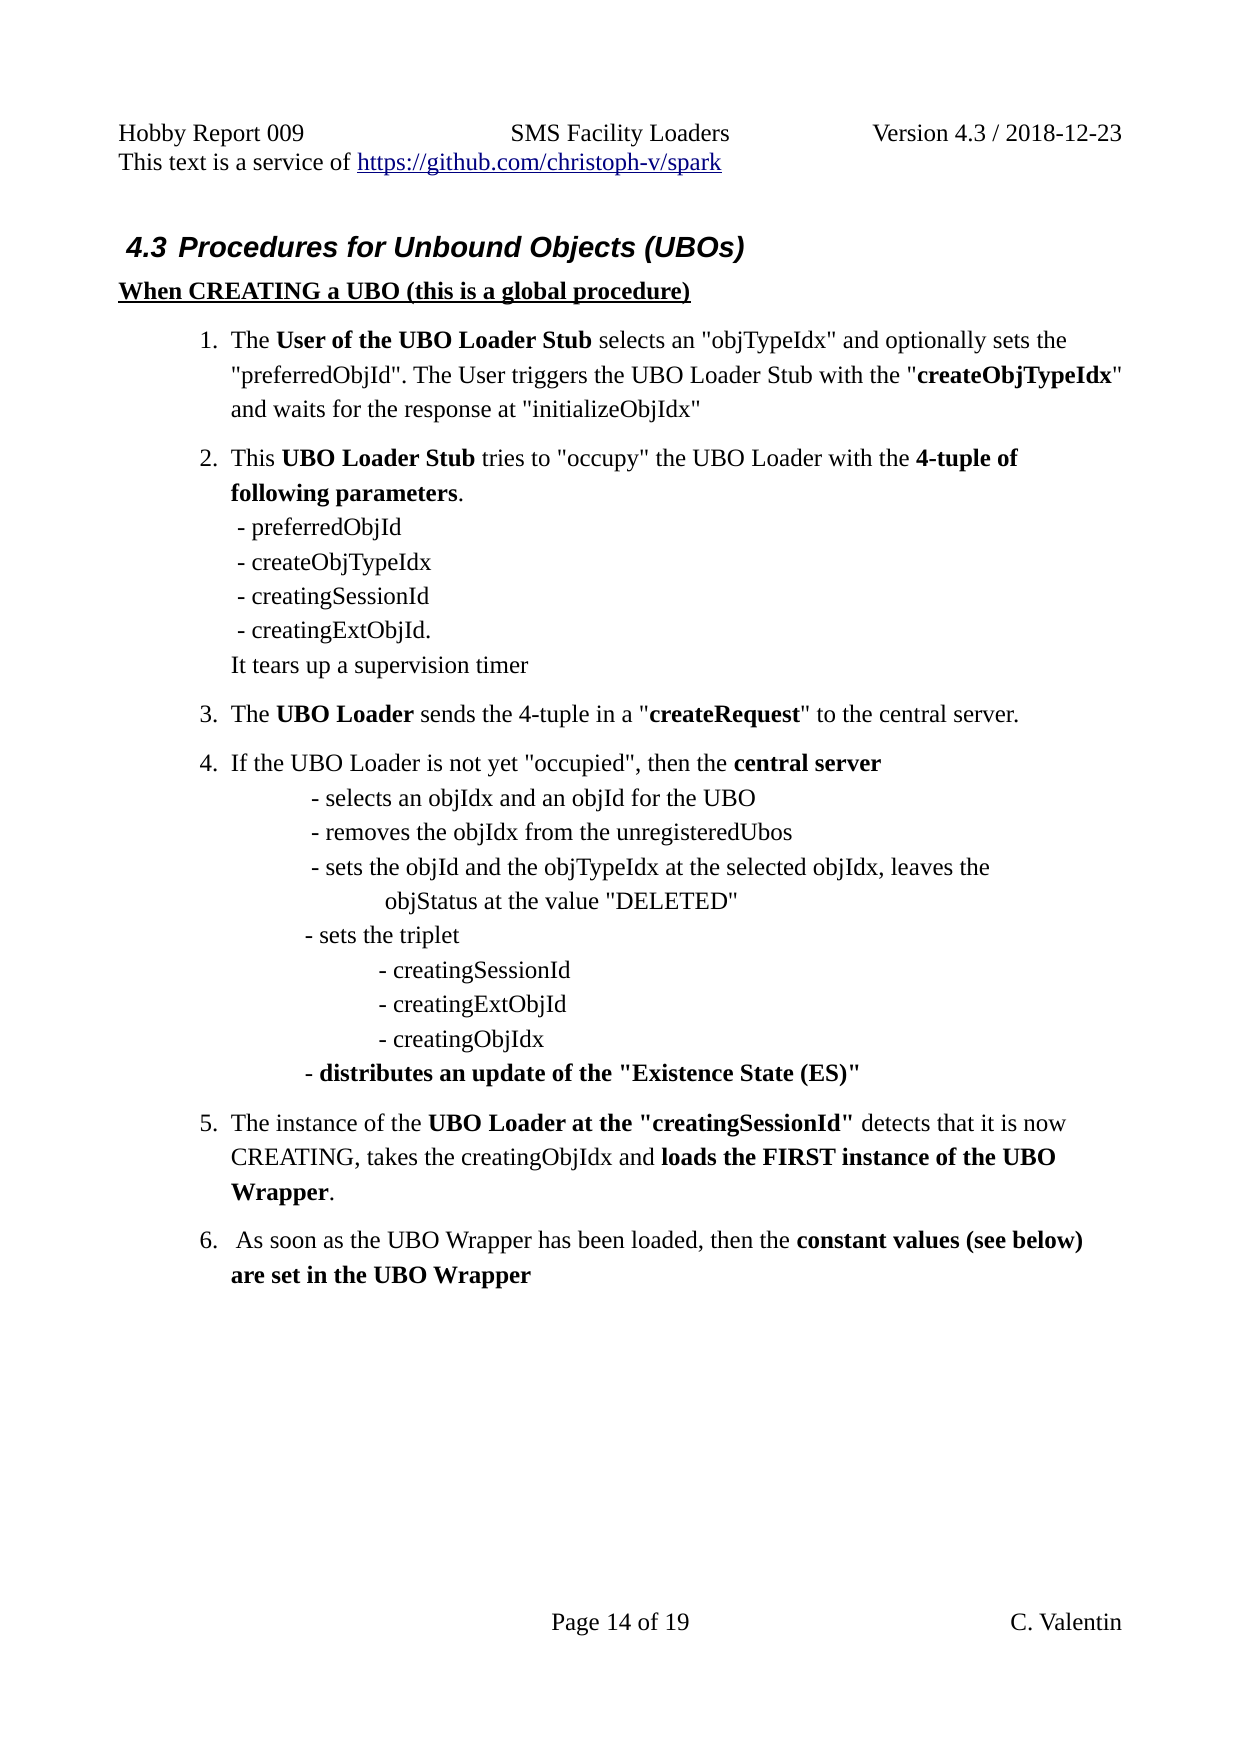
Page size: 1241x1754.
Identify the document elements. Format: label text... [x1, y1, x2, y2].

list If the UBO Loader is not yet "occupied", then the central server - selects an objIdx and an objId for the UBO - removes the objIdx from the unregisteredUbos - sets the objId and the objTypeIdx at the selected objIdx, leaves the objStatus at the value "DELETED" - sets the triplet - creatingSessionId - creatingExtObjId - creatingObjIdx - distributes an update of the "Existence State (ES)" [193, 748, 1122, 1087]
text When CREATING a UBO (this is a global procedure) [118, 276, 1122, 305]
list This UBO Loader Stub tries to "occupy" the UBO Loader with the 4-tuple of following parameters. - preferredObjId - createObjTypeIdx - creatingSessionId - creatingExtObjId. It tears up a supervision timer [193, 443, 1122, 679]
list The UBO Loader sends the 4-tuple in a "createRequest" to the central server. [193, 699, 1122, 728]
list As soon as the UBO Wrapper has been loaded, then the constant values (see below) are set in the UBO Wrapper [193, 1226, 1122, 1289]
list The instance of the UBO Loader at the "creatingSessionId" detects that it is now CREATING, takes the creatingObjIdx and loads the FIRST instance of the UBO Wrapper. [193, 1108, 1122, 1205]
list The User of the UBO Loader Stub selects an "objTypeIdx" and optionally sets the "preferredObjId". The User triggers the UBO Loader Stub with the "createObjTypeIdx" and waits for the response at "initializeObjIdx" [193, 325, 1122, 423]
subtitle Procedures for Unbound Objects (UBOs) [118, 230, 1122, 264]
